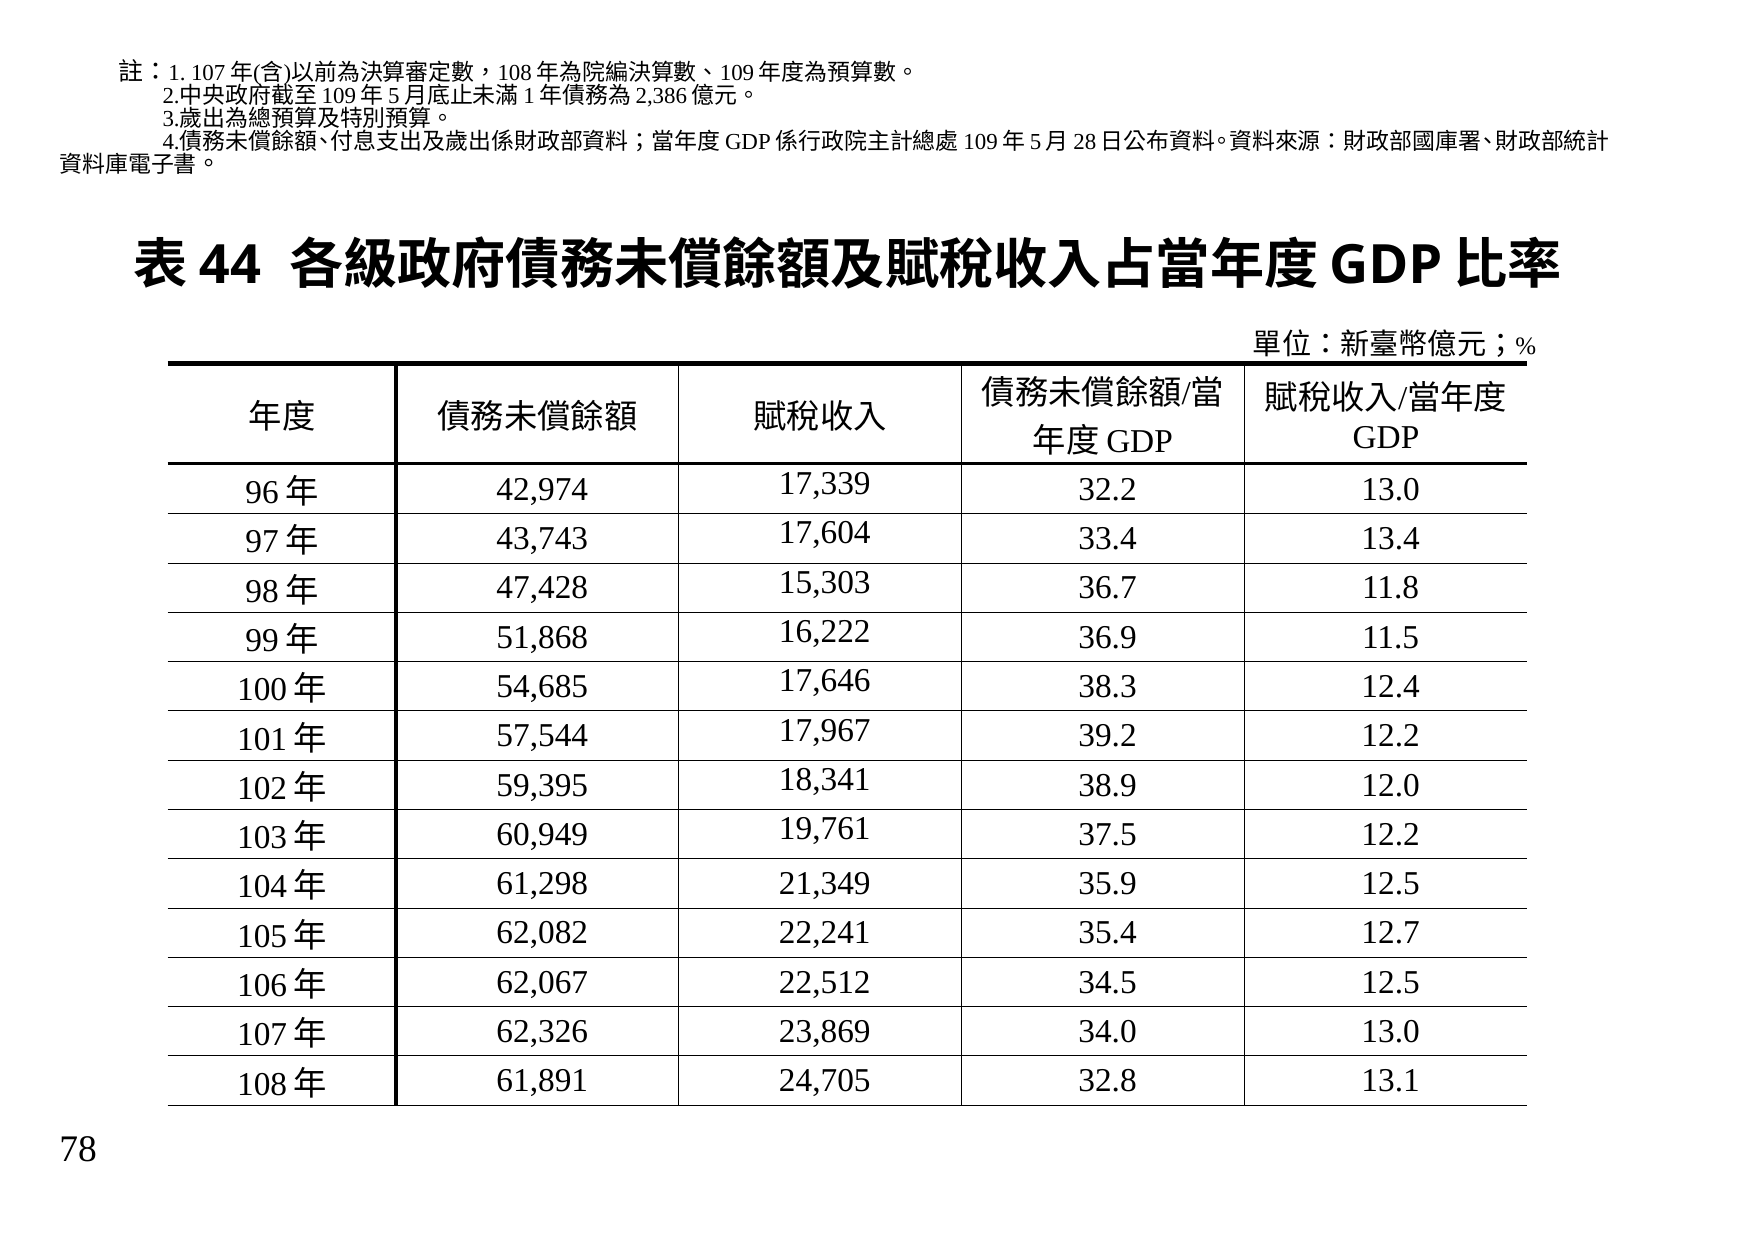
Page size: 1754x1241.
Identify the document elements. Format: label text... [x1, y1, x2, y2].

table_cell 96年 [168, 465, 394, 513]
table_cell 97年 [168, 514, 394, 562]
table_cell 62,067 [398, 958, 678, 1006]
table_cell 12.4 [1245, 662, 1527, 710]
table_cell 12.5 [1245, 859, 1527, 907]
table_cell 38.3 [962, 662, 1244, 710]
table_cell 17,646 [679, 662, 961, 710]
table_cell 107年 [168, 1007, 394, 1055]
table_cell 39.2 [962, 711, 1244, 759]
table_cell 21,349 [679, 859, 961, 907]
table_cell 18,341 [679, 761, 961, 809]
table_cell 36.9 [962, 613, 1244, 661]
table_cell 32.2 [962, 465, 1244, 513]
table_cell 60,949 [398, 810, 678, 858]
table_cell 61,891 [398, 1056, 678, 1104]
table_cell 13.4 [1245, 514, 1527, 562]
table_cell 12.7 [1245, 909, 1527, 957]
table_cell 62,326 [398, 1007, 678, 1055]
table_cell 62,082 [398, 909, 678, 957]
table_cell 17,604 [679, 514, 961, 562]
table_cell 33.4 [962, 514, 1244, 562]
text 3.歲出為總預算及特別預算。 [59, 108, 1609, 131]
table_header 賦稅收入/當年度GDP [1245, 366, 1527, 462]
table_cell 13.0 [1245, 465, 1527, 513]
table_cell 17,967 [679, 711, 961, 759]
table_cell 22,512 [679, 958, 961, 1006]
table_cell 61,298 [398, 859, 678, 907]
table_cell 23,869 [679, 1007, 961, 1055]
table_cell 42,974 [398, 465, 678, 513]
table_header 年度 [168, 366, 394, 462]
text 4.債務未償餘額、付息支出及歲出係財政部資料；當年度GDP係行政院主計總處109年5月28日公布資料。資料來源：財政部國庫署、財政部統計資料庫電子書。 [59, 131, 1609, 177]
table_cell 54,685 [398, 662, 678, 710]
table_cell 17,339 [679, 465, 961, 513]
table_cell 11.8 [1245, 564, 1527, 612]
table_cell 106年 [168, 958, 394, 1006]
table_header 賦稅收入 [679, 366, 961, 462]
text 2.中央政府截至109年5月底止未滿1年債務為2,386億元。 [59, 85, 1609, 108]
table_cell 12.2 [1245, 810, 1527, 858]
table_cell 36.7 [962, 564, 1244, 612]
table_cell 105年 [168, 909, 394, 957]
table_cell 32.8 [962, 1056, 1244, 1104]
table_cell 99年 [168, 613, 394, 661]
table_cell 34.5 [962, 958, 1244, 1006]
table_cell 35.4 [962, 909, 1244, 957]
table_cell 15,303 [679, 564, 961, 612]
table_cell 43,743 [398, 514, 678, 562]
table_cell 24,705 [679, 1056, 961, 1104]
table_cell 19,761 [679, 810, 961, 858]
table_cell 35.9 [962, 859, 1244, 907]
table_cell 102年 [168, 761, 394, 809]
table_cell 51,868 [398, 613, 678, 661]
table_cell 38.9 [962, 761, 1244, 809]
text 註：1. 107年(含)以前為決算審定數，108年為院編決算數、109年度為預算數。 [118, 62, 1595, 85]
table_cell 12.5 [1245, 958, 1527, 1006]
table_cell 57,544 [398, 711, 678, 759]
table_cell 12.2 [1245, 711, 1527, 759]
table_cell 98年 [168, 564, 394, 612]
table_header 債務未償餘額/當年度GDP [962, 366, 1244, 462]
table_cell 13.1 [1245, 1056, 1527, 1104]
table_cell 104年 [168, 859, 394, 907]
text 單位：新臺幣億元；% [74, 327, 1536, 361]
table_cell 37.5 [962, 810, 1244, 858]
table_cell 59,395 [398, 761, 678, 809]
table_cell 11.5 [1245, 613, 1527, 661]
table_cell 100年 [168, 662, 394, 710]
table_cell 13.0 [1245, 1007, 1527, 1055]
table_cell 22,241 [679, 909, 961, 957]
subtitle 表44 各級政府債務未償餘額及賦稅收入占當年度GDP比率 [59, 204, 1636, 316]
table_cell 101年 [168, 711, 394, 759]
table_cell 16,222 [679, 613, 961, 661]
table_cell 34.0 [962, 1007, 1244, 1055]
table_header 債務未償餘額 [398, 366, 678, 462]
table_cell 12.0 [1245, 761, 1527, 809]
table_cell 103年 [168, 810, 394, 858]
table_cell 108年 [168, 1056, 394, 1104]
table_cell 47,428 [398, 564, 678, 612]
